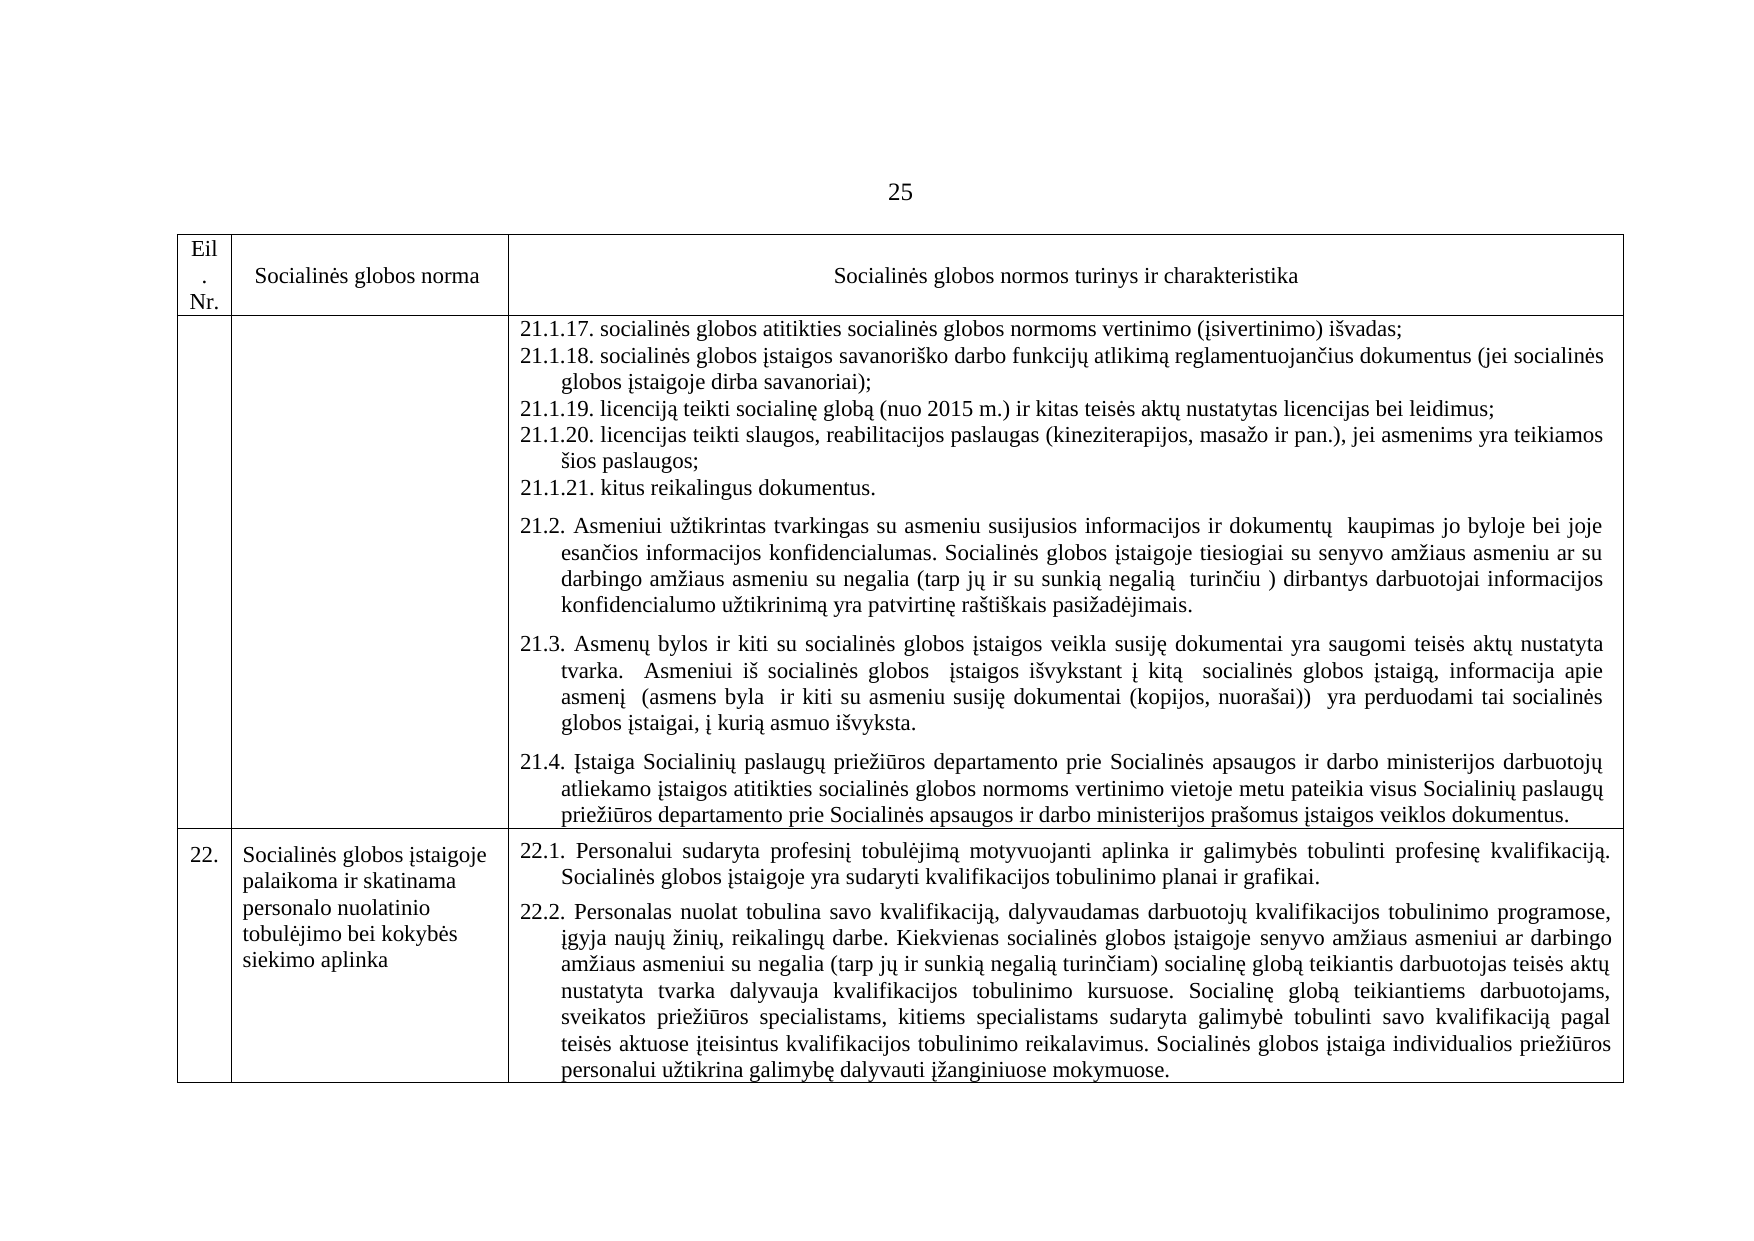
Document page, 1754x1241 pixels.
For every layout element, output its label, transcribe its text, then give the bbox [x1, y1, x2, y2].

table_cell 22.1. Personalui sudaryta profesinį tobulėjimą motyvuojanti aplinka ir galimybės tobulinti profesinę kvalifikaciją. Socialinės globos įstaigoje yra sudaryti kvalifikacijos tobulinimo planai ir grafikai. 22.2. Personalas nuolat tobulina savo kvalifikaciją, dalyvaudamas darbuotojų kvalifikacijos tobulinimo programose, įgyja naujų žinių, reikalingų darbe. Kiekvienas socialinės globos įstaigoje senyvo amžiaus asmeniui ar darbingo amžiaus asmeniui su negalia (tarp jų ir sunkią negalią turinčiam) socialinę globą teikiantis darbuotojas teisės aktų nustatyta tvarka dalyvauja kvalifikacijos tobulinimo kursuose. Socialinę globą teikiantiems darbuotojams, sveikatos priežiūros specialistams, kitiems specialistams sudaryta galimybė tobulinti savo kvalifikaciją pagal teisės aktuose įteisintus kvalifikacijos tobulinimo reikalavimus. Socialinės globos įstaiga individualios priežiūros personalui užtikrina galimybę dalyvauti įžanginiuose mokymuose. [509, 829, 1623, 1082]
table_cell 21.1.17. socialinės globos atitikties socialinės globos normoms vertinimo (įsivertinimo) išvadas; 21.1.18. socialinės globos įstaigos savanoriško darbo funkcijų atlikimą reglamentuojančius dokumentus (jei socialinės globos įstaigoje dirba savanoriai); 21.1.19. licenciją teikti socialinę globą (nuo 2015 m.) ir kitas teisės aktų nustatytas licencijas bei leidimus; 21.1.20. licencijas teikti slaugos, reabilitacijos paslaugas (kineziterapijos, masažo ir pan.), jei asmenims yra teikiamos šios paslaugos; 21.1.21. kitus reikalingus dokumentus. 21.2. Asmeniui užtikrintas tvarkingas su asmeniu susijusios informacijos ir dokumentų kaupimas jo byloje bei joje esančios informacijos konfidencialumas. Socialinės globos įstaigoje tiesiogiai su senyvo amžiaus asmeniu ar su darbingo amžiaus asmeniu su negalia (tarp jų ir su sunkią negalią turinčiu ) dirbantys darbuotojai informacijos konfidencialumo užtikrinimą yra patvirtinę raštiškais pasižadėjimais. 21.3. Asmenų bylos ir kiti su socialinės globos įstaigos veikla susiję dokumentai yra saugomi teisės aktų nustatyta tvarka. Asmeniui iš socialinės globos įstaigos išvykstant į kitą socialinės globos įstaigą, informacija apie asmenį (asmens byla ir kiti su asmeniu susiję dokumentai (kopijos, nuorašai)) yra perduodami tai socialinės globos įstaigai, į kurią asmuo išvyksta. 21.4. Įstaiga Socialinių paslaugų priežiūros departamento prie Socialinės apsaugos ir darbo ministerijos darbuotojų atliekamo įstaigos atitikties socialinės globos normoms vertinimo vietoje metu pateikia visus Socialinių paslaugų priežiūros departamento prie Socialinės apsaugos ir darbo ministerijos prašomus įstaigos veiklos dokumentus. [509, 316, 1623, 827]
table_cell [232, 316, 508, 827]
table_header Eil. Nr. [178, 235, 231, 314]
table_header Socialinės globos normos turinys ir charakteristika [509, 235, 1623, 314]
table_cell [178, 316, 231, 827]
table_cell Socialinės globos įstaigoje palaikoma ir skatinama personalo nuolatinio tobulėjimo bei kokybės siekimo aplinka [232, 829, 508, 1082]
table_header Socialinės globos norma [232, 235, 508, 314]
table_cell 22. [178, 829, 231, 1082]
